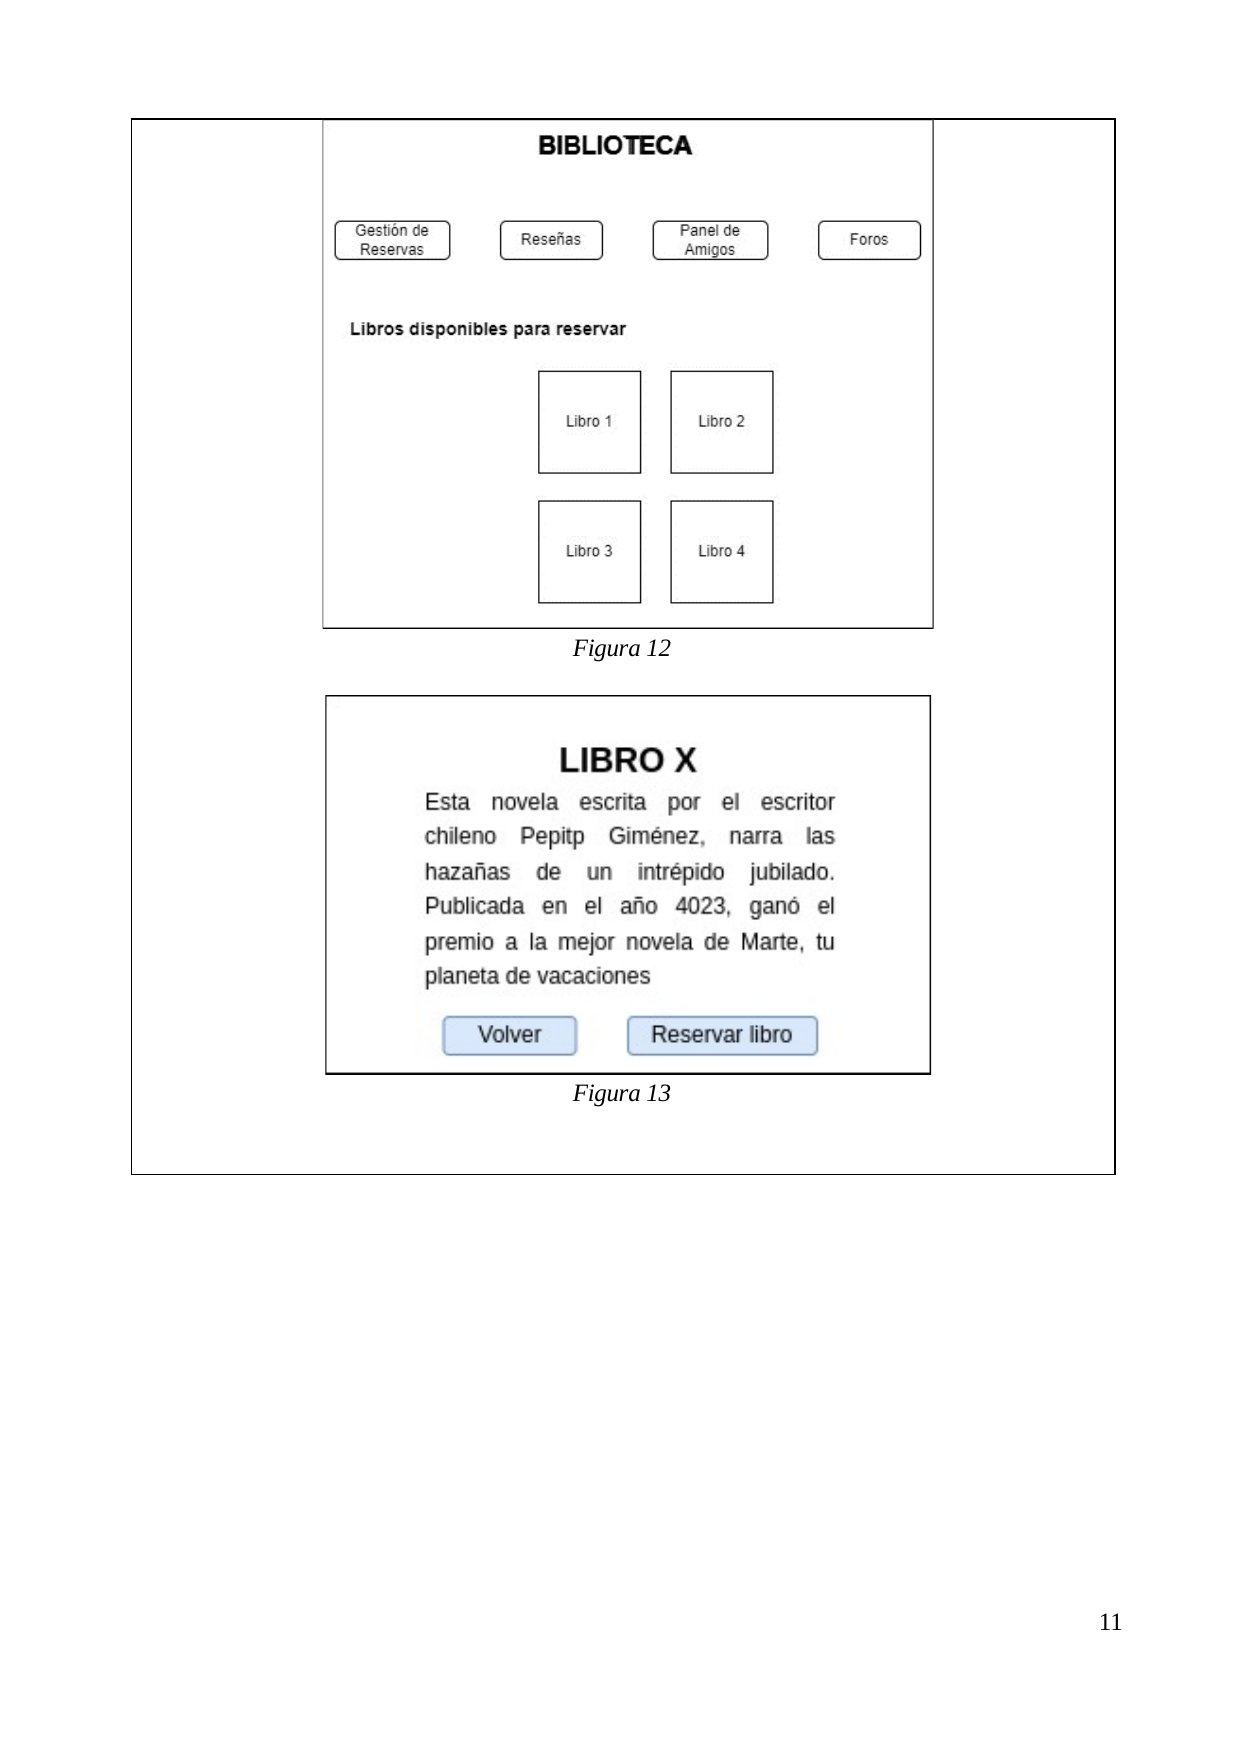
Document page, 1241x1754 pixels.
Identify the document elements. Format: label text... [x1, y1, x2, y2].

picture [325, 695, 932, 1075]
table_cell Figura 12 Figura 13 [132, 120, 1114, 1174]
picture [322, 119, 934, 629]
